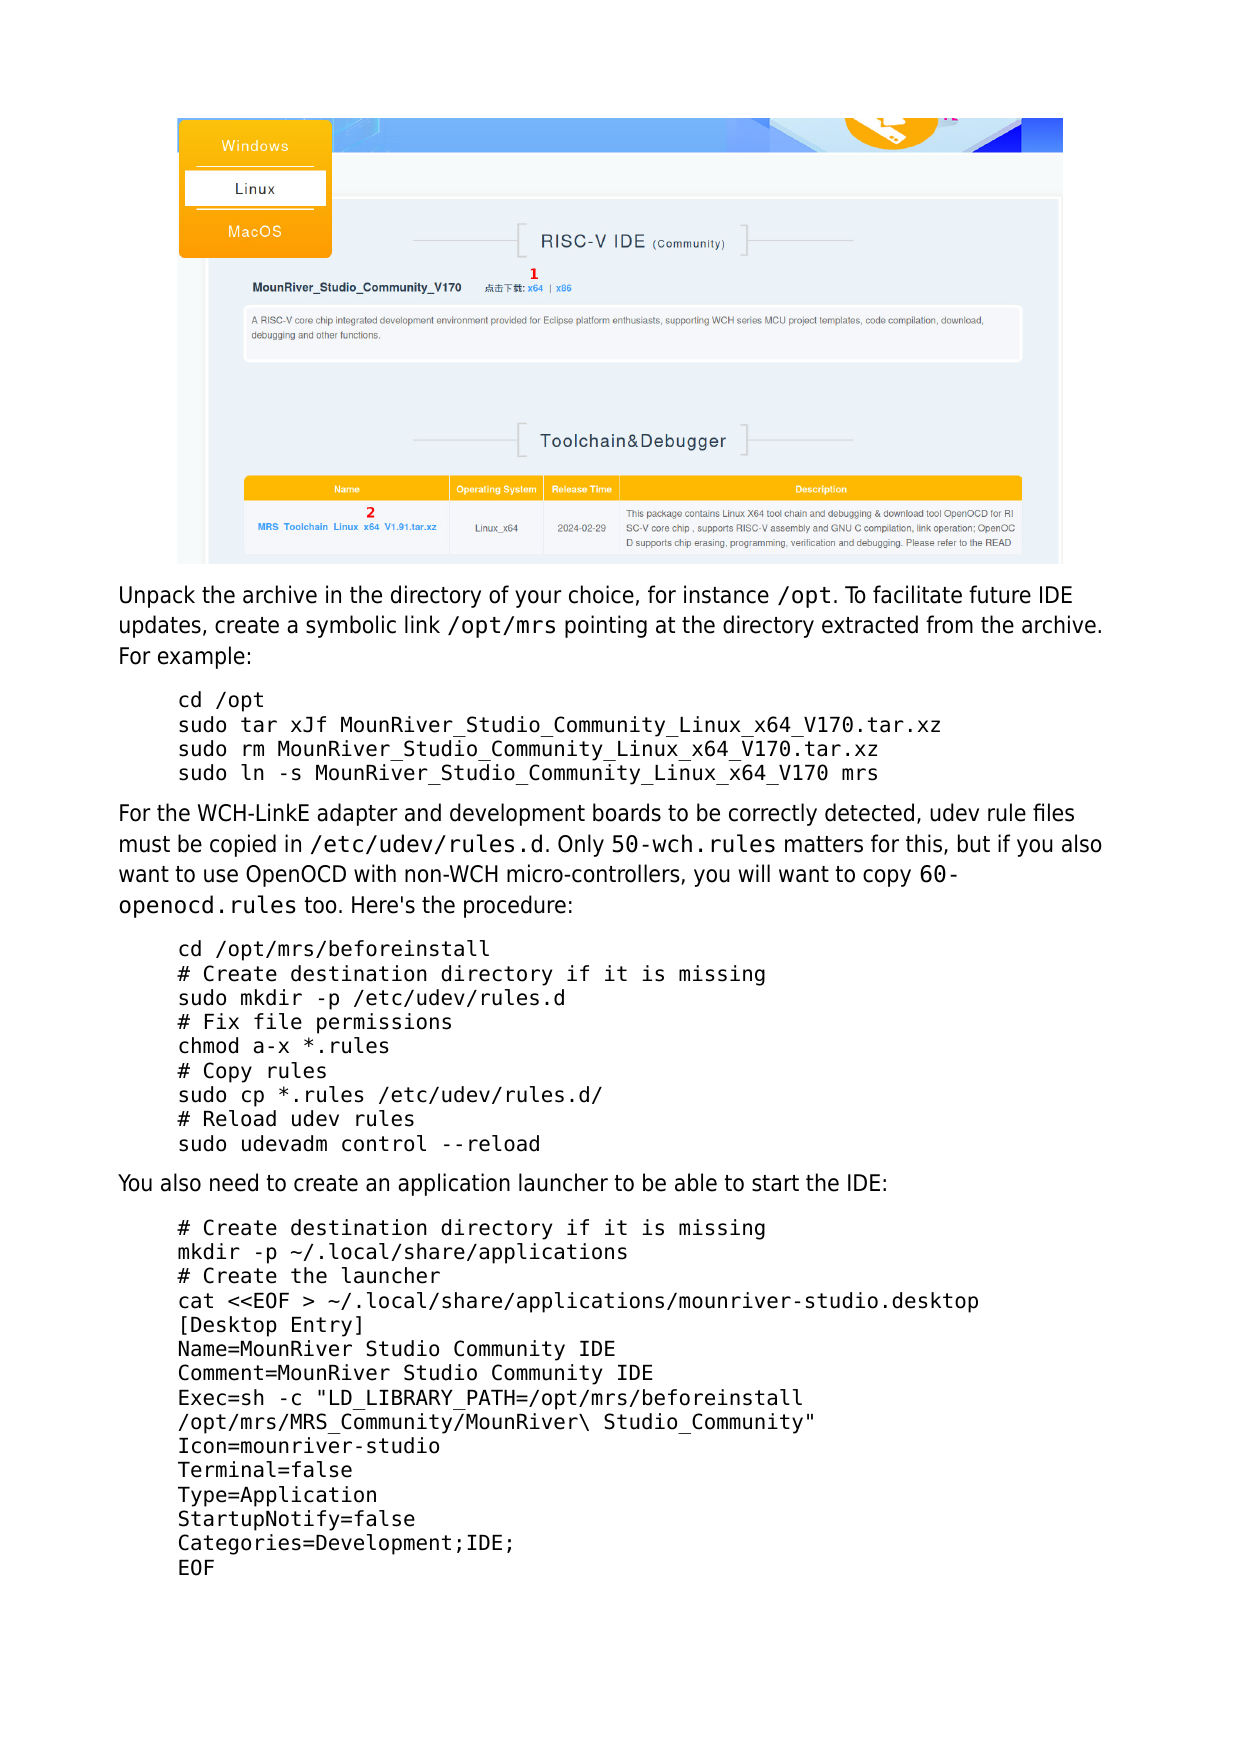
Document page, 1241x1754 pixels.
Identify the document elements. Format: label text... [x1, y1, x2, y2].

text mkdir -p ~/.local/share/applications [177, 1240, 1122, 1264]
text Unpack the archive in the directory of your choice, for instance /opt. To facilitate future IDE updates, create a symbolic link /opt/mrs pointing at the directory extracted from the archive. For example: [118, 582, 1122, 670]
text # Create destination directory if it is missing [177, 1216, 1122, 1240]
text Name=MounRiver Studio Community IDE [177, 1337, 1122, 1361]
text Terminal=false [177, 1458, 1122, 1483]
text # Copy rules [177, 1059, 1122, 1083]
picture [177, 118, 1063, 564]
text sudo mkdir -p /etc/udev/rules.d [177, 986, 1122, 1010]
text sudo udevadm control --reload [177, 1132, 1122, 1156]
text # Create the launcher [177, 1264, 1122, 1289]
text chmod a-x *.rules [177, 1034, 1122, 1059]
text Icon=mounriver-studio [177, 1434, 1122, 1458]
text Comment=MounRiver Studio Community IDE [177, 1361, 1122, 1386]
text StartupNotify=false [177, 1507, 1122, 1531]
text For the WCH-LinkE adapter and development boards to be correctly detected, udev rule files must be copied in /etc/udev/rules.d. Only 50-wch.rules matters for this, but if you also want to use OpenOCD with non-WCH micro-controllers, you will want to copy 60-openocd.rules too. Here's the procedure: [118, 800, 1122, 919]
text sudo cp *.rules /etc/udev/rules.d/ [177, 1083, 1122, 1107]
text EOF [177, 1556, 1122, 1580]
text Type=Application [177, 1483, 1122, 1507]
text # Create destination directory if it is missing [177, 962, 1122, 986]
text cd /opt [177, 688, 1122, 713]
text sudo tar xJf MounRiver_Studio_Community_Linux_x64_V170.tar.xz [177, 713, 1122, 737]
text Categories=Development;IDE; [177, 1531, 1122, 1556]
text sudo rm MounRiver_Studio_Community_Linux_x64_V170.tar.xz [177, 737, 1122, 761]
text Exec=sh -c "LD_LIBRARY_PATH=/opt/mrs/beforeinstall /opt/mrs/MRS_Community/MounRiver\ Studio_Community" [177, 1386, 1122, 1434]
text You also need to create an application launcher to be able to start the IDE: [118, 1171, 1122, 1197]
text sudo ln -s MounRiver_Studio_Community_Linux_x64_V170 mrs [177, 761, 1122, 786]
text [Desktop Entry] [177, 1313, 1122, 1337]
text cd /opt/mrs/beforeinstall [177, 937, 1122, 962]
text cat <<EOF > ~/.local/share/applications/mounriver-studio.desktop [177, 1289, 1122, 1313]
text # Fix file permissions [177, 1010, 1122, 1034]
text # Reload udev rules [177, 1107, 1122, 1132]
